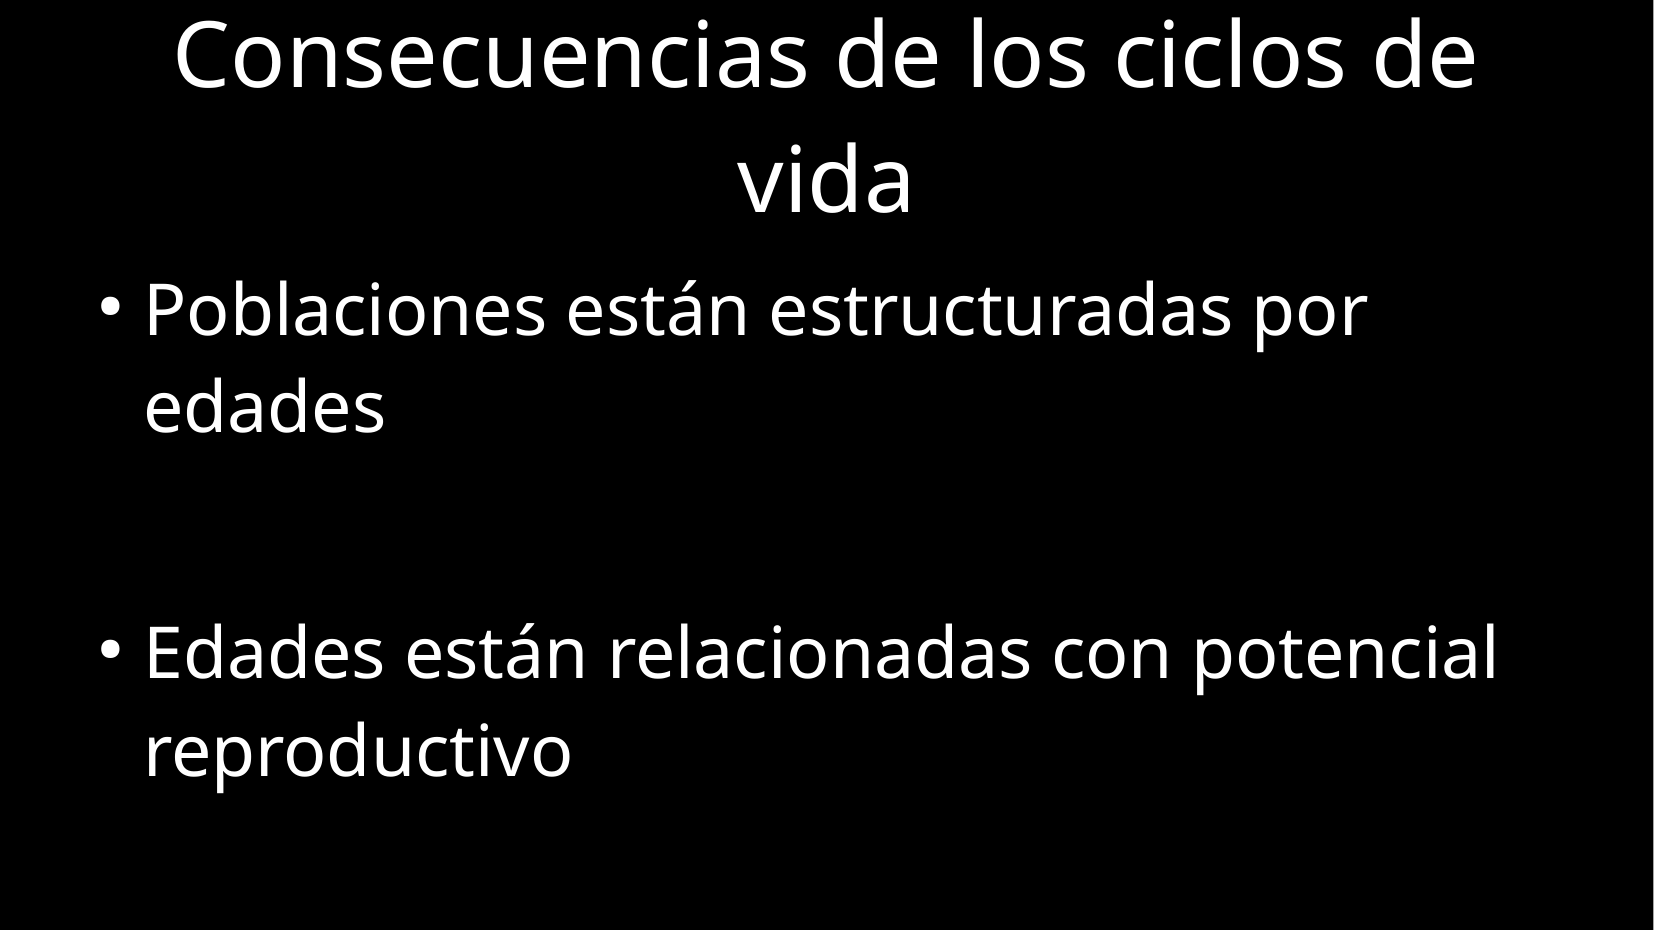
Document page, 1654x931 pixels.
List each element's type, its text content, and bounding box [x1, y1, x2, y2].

title Consecuencias de los ciclos de vida [82, 37, 1571, 193]
list Poblaciones están estructuradas por edades Edades están relacionadas con potencial reproductivo [82, 258, 1571, 799]
